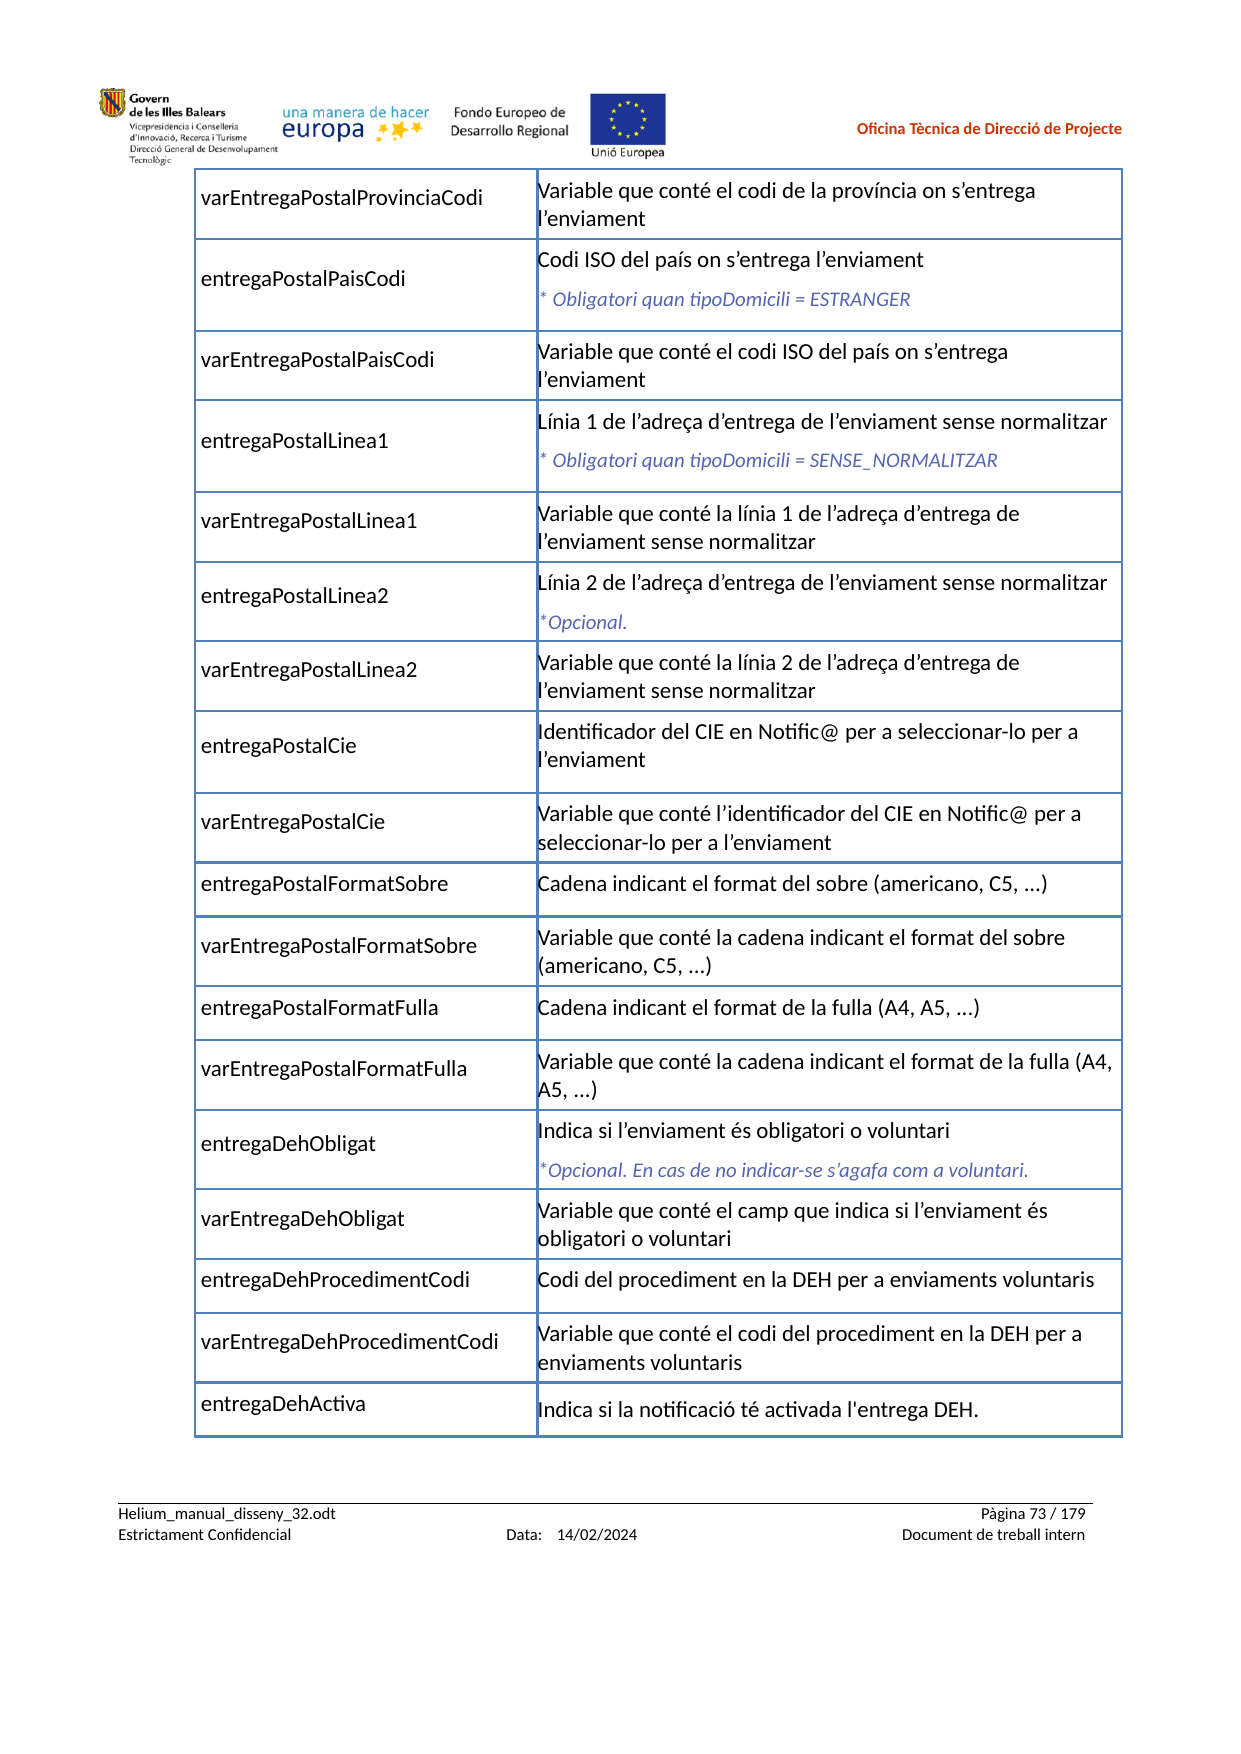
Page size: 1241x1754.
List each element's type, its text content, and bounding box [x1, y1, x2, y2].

table_cell entregaDehActiva [196, 1384, 536, 1435]
table_cell Identificador del CIE en Notific@ per a seleccionar-lo per a l’enviament [539, 712, 1121, 792]
table_cell Codi ISO del país on s’entrega l’enviament * Obligatori quan tipoDomicili = ESTRANGER [539, 240, 1121, 329]
table_cell Indica si l’enviament és obligatori o voluntari *Opcional. En cas de no indicar-se s’agafa com a voluntari. [539, 1111, 1121, 1188]
table_cell Línia 2 de l’adreça d’entrega de l’enviament sense normalitzar *Opcional. [539, 563, 1121, 640]
table_cell entregaPostalFormatFulla [196, 987, 536, 1039]
table_cell varEntregaPostalLinea1 [196, 493, 536, 561]
table_cell varEntregaPostalLinea2 [196, 642, 536, 710]
table_cell varEntregaPostalFormatSobre [196, 918, 536, 985]
table_cell Variable que conté l’identificador del CIE en Notific@ per a seleccionar-lo per a l’enviament [539, 794, 1121, 861]
table_cell Variable que conté el codi del procediment en la DEH per a enviaments voluntaris [539, 1314, 1121, 1381]
table_cell Variable que conté el camp que indica si l’enviament és obligatori o voluntari [539, 1190, 1121, 1258]
table_cell Variable que conté la línia 1 de l’adreça d’entrega de l’enviament sense normalitzar [539, 493, 1121, 561]
table_cell entregaPostalCie [196, 712, 536, 792]
picture [99, 87, 668, 166]
table_cell varEntregaPostalFormatFulla [196, 1041, 536, 1109]
table_cell entregaPostalLinea2 [196, 563, 536, 640]
table_cell varEntregaDehObligat [196, 1190, 536, 1258]
table_cell entregaPostalLinea1 [196, 401, 536, 491]
table_cell Variable que conté la línia 2 de l’adreça d’entrega de l’enviament sense normalitzar [539, 642, 1121, 710]
table_cell varEntregaDehProcedimentCodi [196, 1314, 536, 1381]
table_cell varEntregaPostalProvinciaCodi [196, 170, 536, 237]
table_cell varEntregaPostalPaisCodi [196, 332, 536, 399]
table_cell Variable que conté la cadena indicant el format del sobre (americano, C5, ...) [539, 918, 1121, 985]
table_cell Variable que conté la cadena indicant el format de la fulla (A4, A5, ...) [539, 1041, 1121, 1109]
table_cell entregaPostalFormatSobre [196, 864, 536, 915]
table_cell entregaDehProcedimentCodi [196, 1260, 536, 1312]
table_cell Codi del procediment en la DEH per a enviaments voluntaris [539, 1260, 1121, 1312]
table_cell entregaDehObligat [196, 1111, 536, 1188]
table_cell Cadena indicant el format de la fulla (A4, A5, ...) [539, 987, 1121, 1039]
table_cell Línia 1 de l’adreça d’entrega de l’enviament sense normalitzar * Obligatori quan tipoDomicili = SENSE_NORMALITZAR [539, 401, 1121, 491]
table_cell Cadena indicant el format del sobre (americano, C5, ...) [539, 864, 1121, 915]
table_cell entregaPostalPaisCodi [196, 240, 536, 329]
table_cell varEntregaPostalCie [196, 794, 536, 861]
table_cell Variable que conté el codi ISO del país on s’entrega l’enviament [539, 332, 1121, 399]
table_cell Variable que conté el codi de la província on s’entrega l’enviament [539, 170, 1121, 237]
table_cell Indica si la notificació té activada l'entrega DEH. [539, 1384, 1121, 1435]
